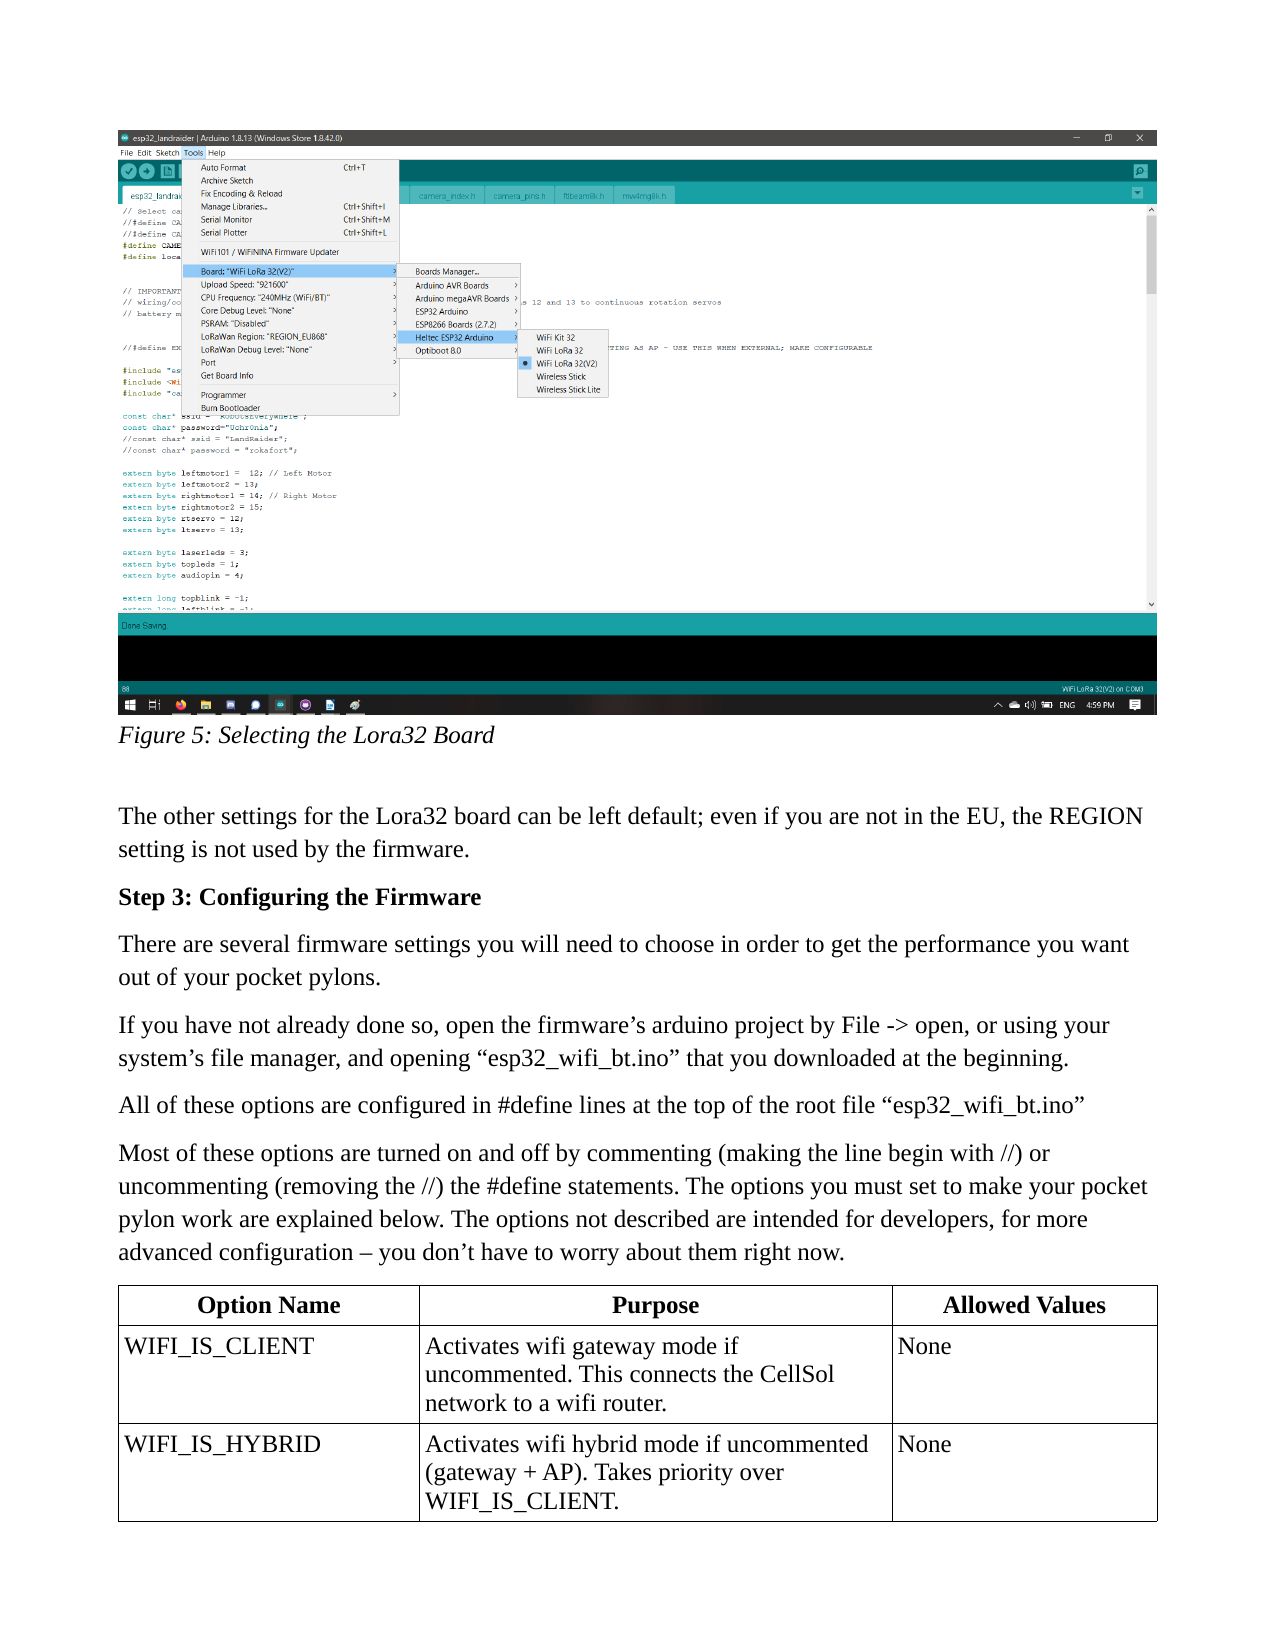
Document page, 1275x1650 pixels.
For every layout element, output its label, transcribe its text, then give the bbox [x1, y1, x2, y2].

table_cell Activates wifi hybrid mode if uncommented (gateway + AP). Takes priority over WIFI_IS_CLIENT. [420, 1424, 892, 1521]
text There are several firmware settings you will need to choose in order to get the performance you want out of your pocket pylons. [118, 929, 1157, 991]
text If you have not already done so, open the firmware’s arduino project by File -> open, or using your system’s file manager, and opening “esp32_wifi_bt.ino” that you downloaded at the beginning. [118, 1010, 1157, 1072]
table_header Allowed Values [893, 1286, 1157, 1325]
text Figure 5: Selecting the Lora32 Board [118, 715, 1157, 749]
table_cell WIFI_IS_CLIENT [119, 1326, 419, 1423]
table_header Purpose [420, 1286, 892, 1325]
table_cell None [893, 1424, 1157, 1521]
text Step 3: Configuring the Firmware [118, 882, 1157, 910]
text All of these options are configured in #define lines at the top of the root file “esp32_wifi_bt.ino” [118, 1090, 1157, 1119]
table_cell Activates wifi gateway mode if uncommented. This connects the CellSol network to a wifi router. [420, 1326, 892, 1423]
text Most of these options are turned on and off by commenting (making the line begin with //) or uncommenting (removing the //) the #define statements. The options you must set to make your pocket pylon work are explained below. The options not described are intended for developers, for more advanced configuration – you don’t have to worry about them right now. [118, 1138, 1157, 1266]
table_header Option Name [119, 1286, 419, 1325]
picture [118, 130, 1157, 715]
table_cell None [893, 1326, 1157, 1423]
table_cell WIFI_IS_HYBRID [119, 1424, 419, 1521]
text The other settings for the Lora32 board can be left default; even if you are not in the EU, the REGION setting is not used by the firmware. [118, 801, 1157, 863]
